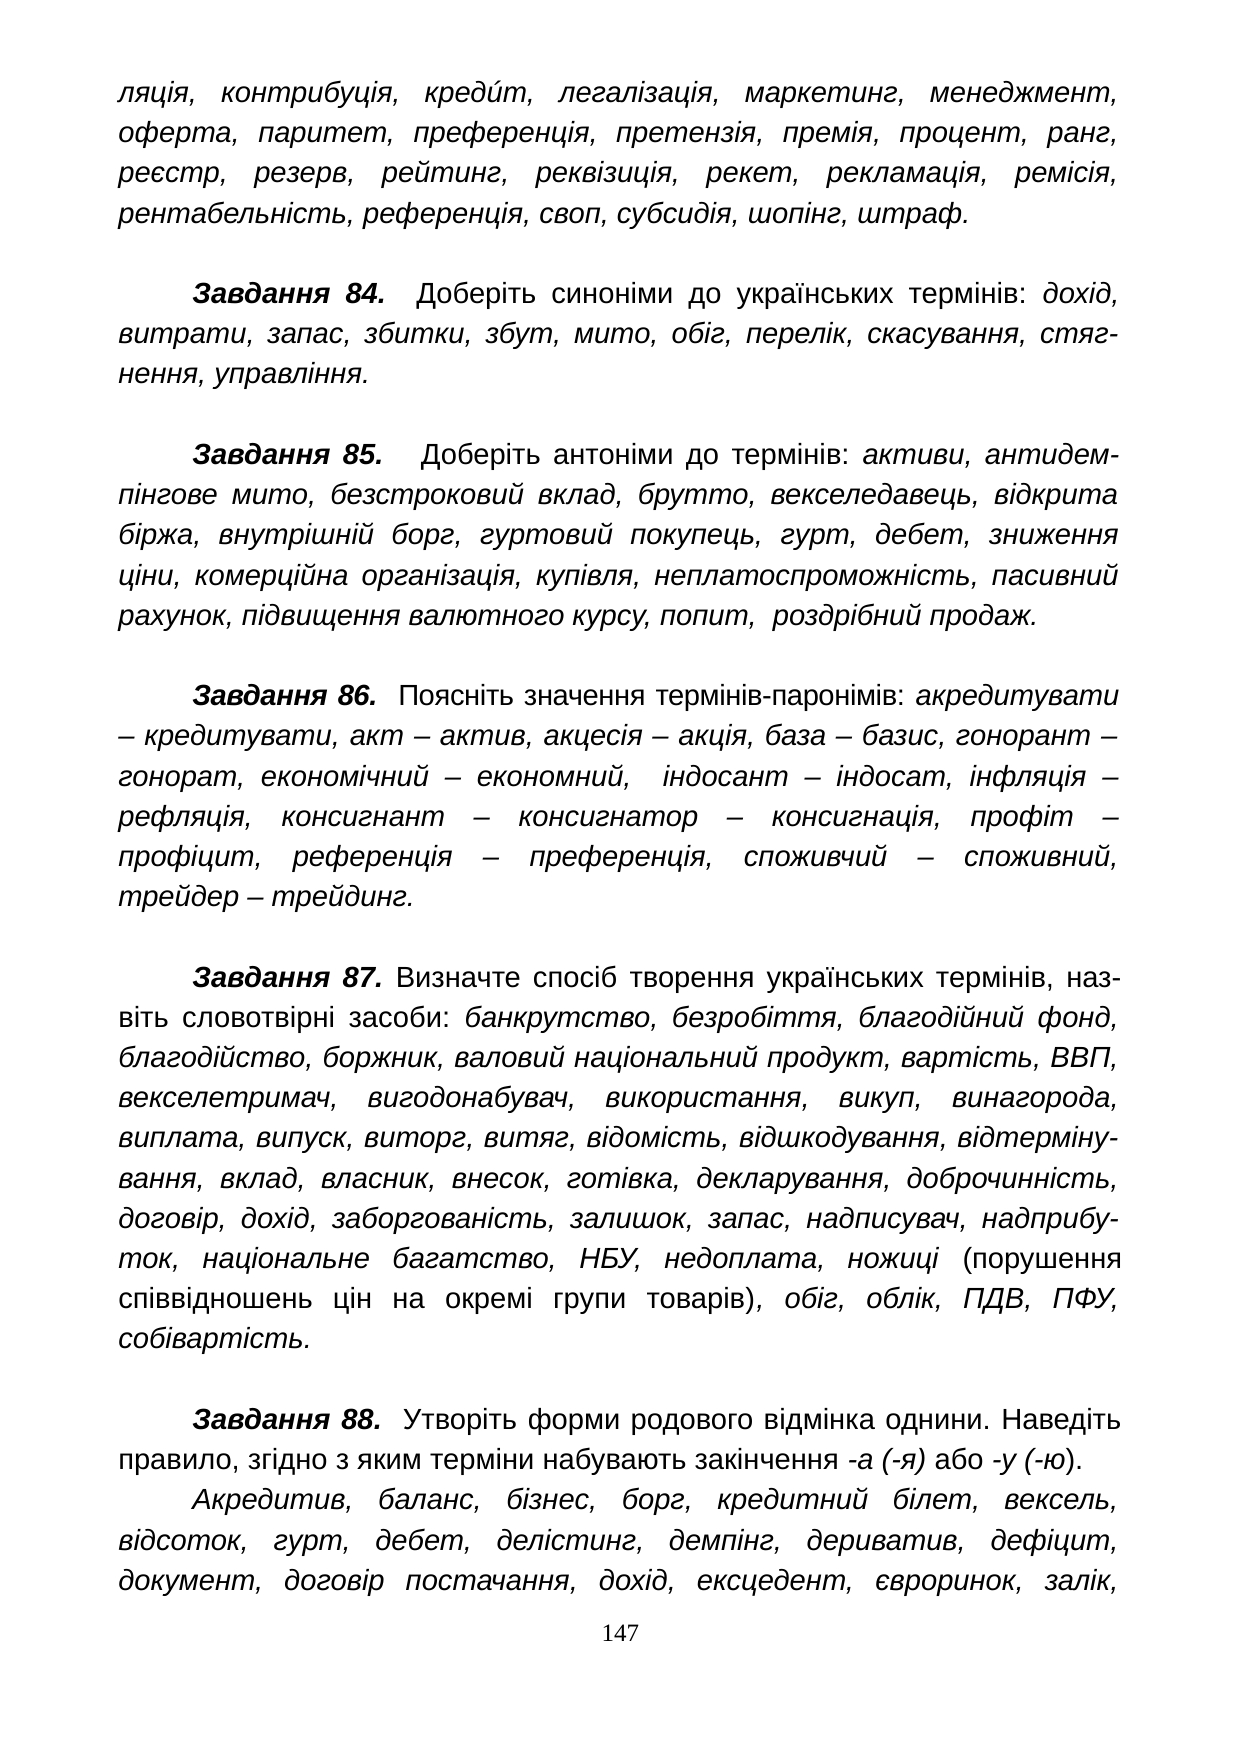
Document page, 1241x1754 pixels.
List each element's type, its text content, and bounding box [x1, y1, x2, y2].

text Завдання 85. Доберіть антоніми до термінів: активи, антидем-пінгове мито, безстроковий вклад, брутто, векселедавець, відкрита біржа, внутрішній борг, гуртовий покупець, гурт, дебет, зниження ціни, комерційна організація, купівля, неплатоспроможність, пасивний рахунок, підвищення валютного курсу, попит, роздрібний продаж. [118, 437, 1122, 631]
text Завдання 87. Визначте спосіб творення українських термінів, наз-віть словотвірні засоби: банкрутство, безробіття, благодійний фонд, благодійство, боржник, валовий національний продукт, вартість, ВВП, векселетримач, вигодонабувач, використання, викуп, винагорода, виплата, випуск, виторг, витяг, відомість, відшкодування, відтерміну-вання, вклад, власник, внесок, готівка, декларування, доброчинність, договір, дохід, заборгованість, залишок, запас, надписувач, надприбу-ток, національне багатство, НБУ, недоплата, ножиці (порушення співвідношень цін на окремі групи товарів), обіг, облік, ПДВ, ПФУ, собівартість. [118, 959, 1122, 1355]
text ляція, контрибуція, кредúт, легалізація, маркетинг, менеджмент, оферта, паритет, преференція, претензія, премія, процент, ранг, реєстр, резерв, рейтинг, реквізиція, рекет, рекламація, ремісія, рентабельність, референція, своп, субсидія, шопінг, штраф. [118, 75, 1122, 229]
text Завдання 84. Доберіть синоніми до українських термінів: дохід, витрати, запас, збитки, збут, мито, обіг, перелік, скасування, стяг-нення, управління. [118, 276, 1122, 390]
text Акредитив, баланс, бізнес, борг, кредитний білет, вексель, відсоток, гурт, дебет, делістинг, демпінг, дериватив, дефіцит, документ, договір постачання, дохід, ексцедент, євроринок, залік, [118, 1482, 1122, 1596]
text Завдання 88. Утворіть форми родового відмінка однини. Наведіть правило, згідно з яким терміни набувають закінчення -а (-я) або -у (-ю). [118, 1402, 1122, 1476]
text Завдання 86. Поясніть значення термінів-паронімів: акредитувати – кредитувати, акт – актив, акцесія – акція, база – базис, гонорант – гонорат, економічний – економний, індосант – індосат, інфляція – рефляція, консигнант – консигнатор – консигнація, профіт – профіцит, референція – преференція, споживчий – споживний, трейдер – трейдинг. [118, 678, 1122, 913]
